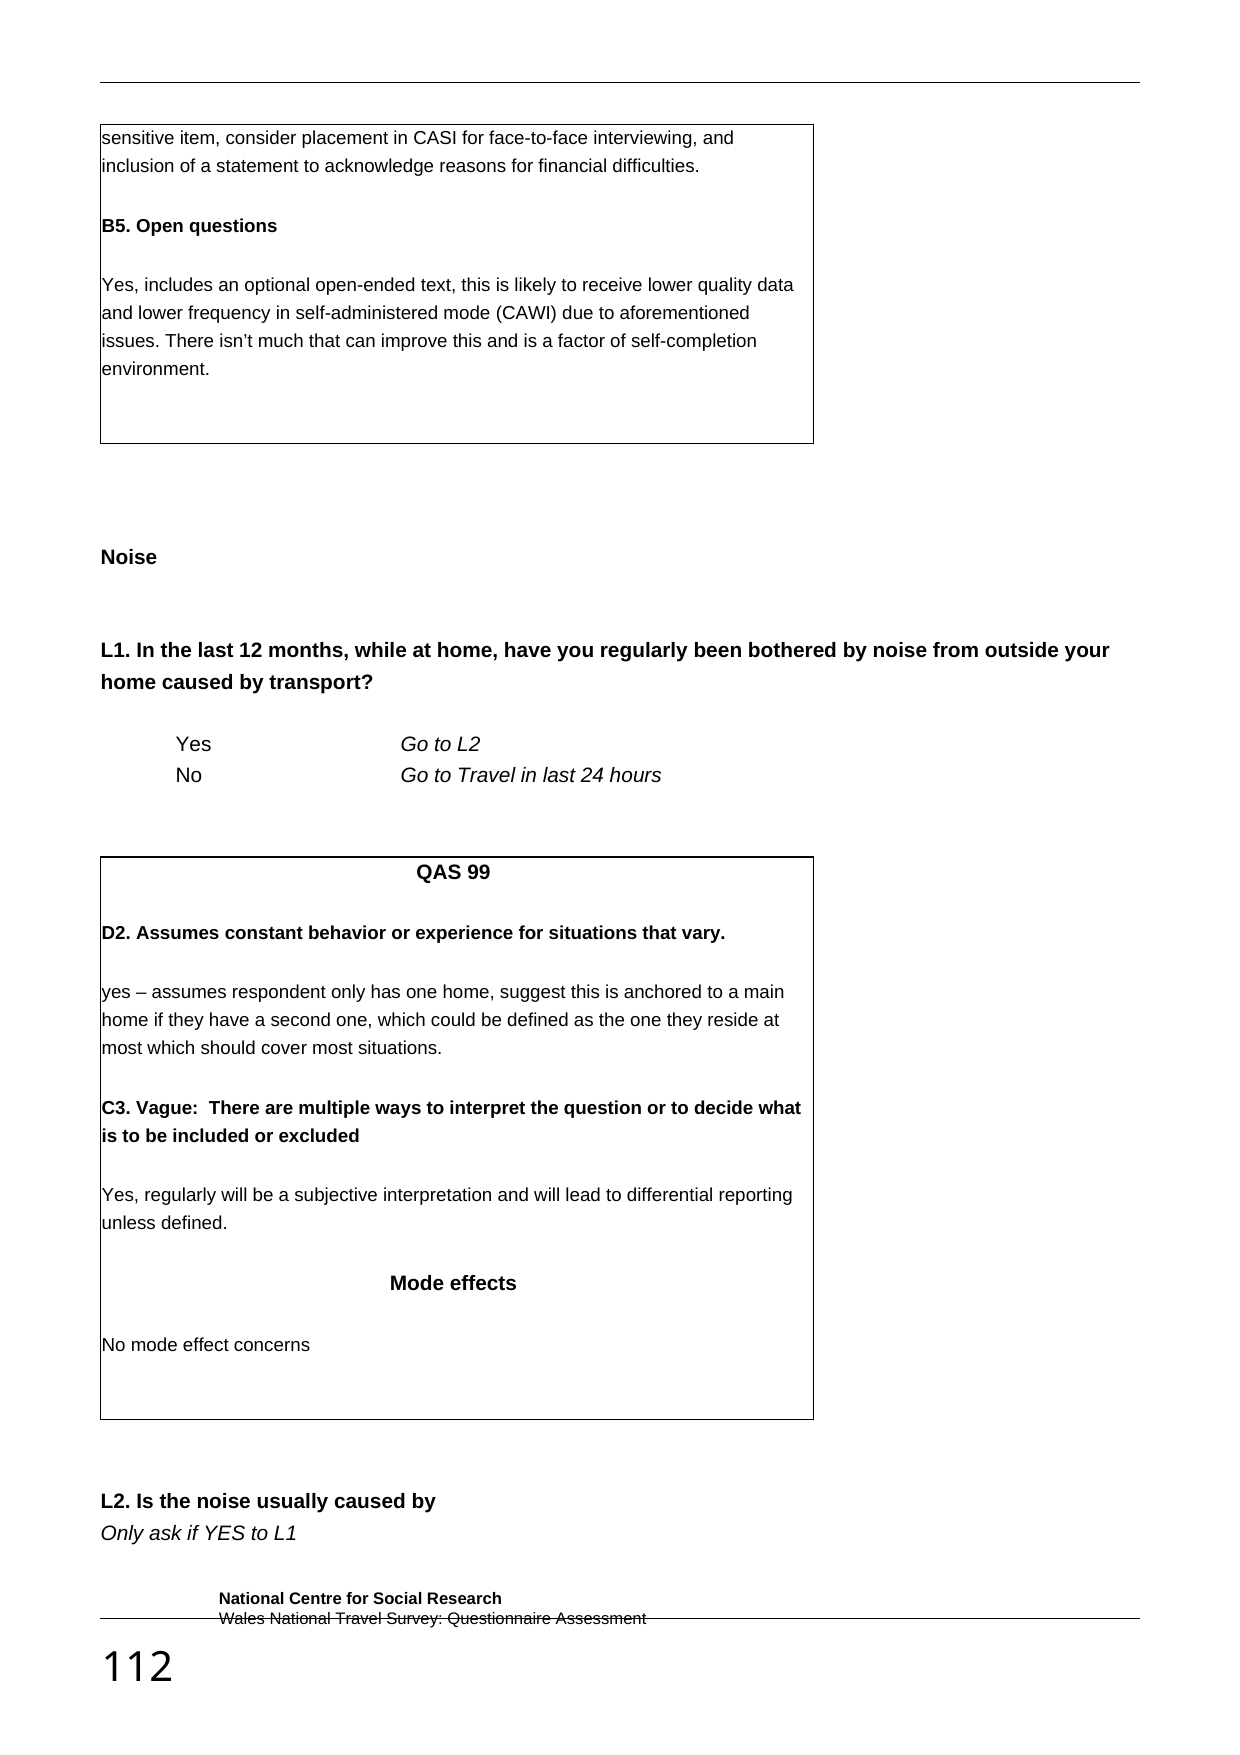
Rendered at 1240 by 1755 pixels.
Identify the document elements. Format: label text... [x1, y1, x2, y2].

text sensitive item, consider placement in CASI for face-to-face interviewing, and inclusion of a statement to acknowledge reasons for financial difficulties. [101, 125, 813, 177]
text D2. Assumes constant behavior or experience for situations that vary. [101, 919, 813, 943]
text Yes, includes an optional open-ended text, this is likely to receive lower quality data and lower frequency in self-administered mode (CAWI) due to aforementioned issues. There isn’t much that can improve this and is a factor of self-completion environment. [101, 271, 813, 379]
text Mode effects [101, 1268, 813, 1295]
text No mode effect concerns [101, 1330, 813, 1355]
text B5. Open questions [101, 211, 813, 236]
text L2. Is the noise usually caused by [100, 1489, 1139, 1513]
text Noise [100, 545, 1139, 569]
text yes – assumes respondent only has one home, suggest this is anchored to a main home if they have a second one, which could be defined as the one they reside at most which should cover most situations. [101, 978, 813, 1059]
text QAS 99 [101, 858, 813, 883]
text Yes, regularly will be a subjective interpretation and will lead to differential reporting unless defined. [101, 1181, 813, 1233]
text Yes Go to L2 [100, 732, 1139, 756]
text C3. Vague: There are multiple ways to interpret the question or to decide what is to be included or excluded [101, 1093, 813, 1146]
text L1. In the last 12 months, while at home, have you regularly been bothered by noise from outside your home caused by transport? [100, 638, 1139, 693]
text No Go to Travel in last 24 hours [100, 763, 1139, 787]
text Only ask if YES to L1 [100, 1521, 1139, 1544]
